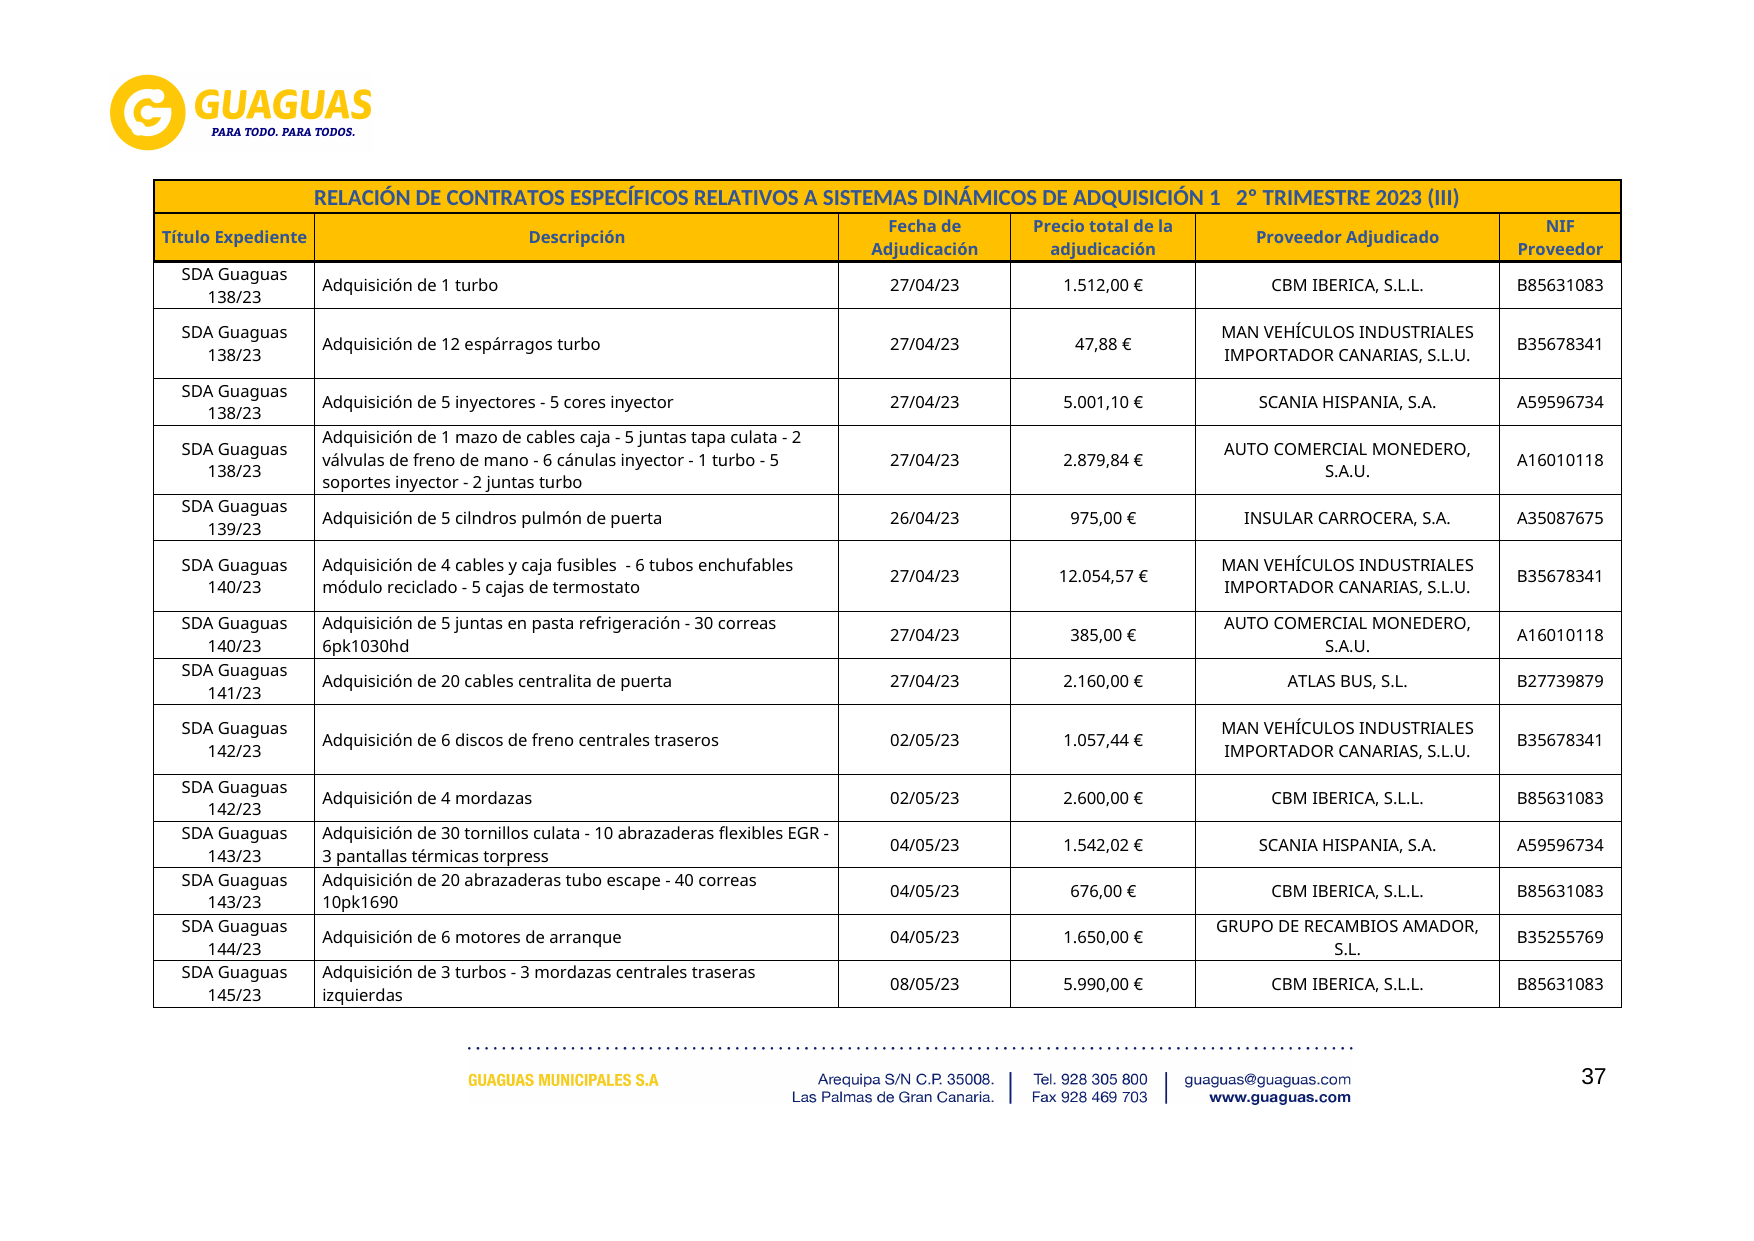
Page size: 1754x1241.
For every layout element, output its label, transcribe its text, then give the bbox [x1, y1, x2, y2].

table_cell 385,00 € [1011, 612, 1195, 657]
table_cell AUTO COMERCIAL MONEDERO, S.A.U. [1196, 612, 1499, 657]
table_cell SDA Guaguas 138/23 [154, 263, 314, 308]
table_cell 12.054,57 € [1011, 541, 1195, 611]
table_cell SDA Guaguas 142/23 [154, 705, 314, 774]
table_cell Fecha de Adjudicación [839, 214, 1010, 260]
table_cell 27/04/23 [839, 659, 1010, 704]
table_cell Adquisición de 3 turbos - 3 mordazas centrales traseras izquierdas [315, 961, 838, 1007]
table_cell 27/04/23 [839, 379, 1010, 425]
table_cell B27739879 [1500, 659, 1621, 704]
table_cell 02/05/23 [839, 705, 1010, 774]
table_cell SCANIA HISPANIA, S.A. [1196, 379, 1499, 425]
table_cell Adquisición de 4 cables y caja fusibles - 6 tubos enchufables módulo reciclado - 5 cajas de termostato [315, 541, 838, 611]
table_cell SDA Guaguas 145/23 [154, 961, 314, 1007]
table_cell 04/05/23 [839, 868, 1010, 914]
table_cell SDA Guaguas 140/23 [154, 612, 314, 657]
table_cell Adquisición de 12 espárragos turbo [315, 309, 838, 378]
table_cell B85631083 [1500, 868, 1621, 914]
table_cell Adquisición de 1 mazo de cables caja - 5 juntas tapa culata - 2 válvulas de freno de mano - 6 cánulas inyector - 1 turbo - 5 soportes inyector - 2 juntas turbo [315, 426, 838, 494]
table_cell Proveedor Adjudicado [1196, 214, 1499, 260]
table_cell 27/04/23 [839, 426, 1010, 494]
table_cell 08/05/23 [839, 961, 1010, 1007]
table_cell CBM IBERICA, S.L.L. [1196, 961, 1499, 1007]
table_cell SCANIA HISPANIA, S.A. [1196, 822, 1499, 867]
table_cell 02/05/23 [839, 775, 1010, 821]
table_cell CBM IBERICA, S.L.L. [1196, 868, 1499, 914]
table_cell A35087675 [1500, 495, 1621, 540]
table_cell A59596734 [1500, 379, 1621, 425]
table_cell 2.160,00 € [1011, 659, 1195, 704]
table_cell 975,00 € [1011, 495, 1195, 540]
table_cell NIF Proveedor [1500, 214, 1620, 260]
table_cell SDA Guaguas 138/23 [154, 426, 314, 494]
table_cell B85631083 [1500, 775, 1621, 821]
table_cell Adquisición de 20 cables centralita de puerta [315, 659, 838, 704]
table_cell SDA Guaguas 143/23 [154, 868, 314, 914]
table_cell Descripción [315, 214, 838, 260]
table_cell SDA Guaguas 139/23 [154, 495, 314, 540]
table_cell A59596734 [1500, 822, 1621, 867]
table_cell Adquisición de 6 discos de freno centrales traseros [315, 705, 838, 774]
table_cell SDA Guaguas 138/23 [154, 379, 314, 425]
table_cell Adquisición de 5 cilndros pulmón de puerta [315, 495, 838, 540]
table_cell Adquisición de 1 turbo [315, 263, 838, 308]
table_cell 2.600,00 € [1011, 775, 1195, 821]
table_header RELACIÓN DE CONTRATOS ESPECÍFICOS RELATIVOS A SISTEMAS DINÁMICOS DE ADQUISICIÓN 1 2º TRIMESTRE 2023 (III) [155, 181, 1620, 212]
table_cell CBM IBERICA, S.L.L. [1196, 263, 1499, 308]
table_cell MAN VEHÍCULOS INDUSTRIALES IMPORTADOR CANARIAS, S.L.U. [1196, 705, 1499, 774]
table_cell SDA Guaguas 138/23 [154, 309, 314, 378]
table_cell 5.001,10 € [1011, 379, 1195, 425]
table_cell 1.650,00 € [1011, 915, 1195, 960]
table_cell Adquisición de 20 abrazaderas tubo escape - 40 correas 10pk1690 [315, 868, 838, 914]
table_cell 676,00 € [1011, 868, 1195, 914]
table_cell 04/05/23 [839, 915, 1010, 960]
table_cell INSULAR CARROCERA, S.A. [1196, 495, 1499, 540]
table_cell SDA Guaguas 143/23 [154, 822, 314, 867]
table_cell 5.990,00 € [1011, 961, 1195, 1007]
table_cell 27/04/23 [839, 612, 1010, 657]
table_cell 47,88 € [1011, 309, 1195, 378]
table_cell Título Expediente [155, 214, 314, 260]
table_cell B35255769 [1500, 915, 1621, 960]
table_cell MAN VEHÍCULOS INDUSTRIALES IMPORTADOR CANARIAS, S.L.U. [1196, 309, 1499, 378]
table_cell 1.512,00 € [1011, 263, 1195, 308]
table_cell Adquisición de 30 tornillos culata - 10 abrazaderas flexibles EGR - 3 pantallas térmicas torpress [315, 822, 838, 867]
table_cell Precio total de la adjudicación [1011, 214, 1195, 260]
table_cell 1.057,44 € [1011, 705, 1195, 774]
table_cell A16010118 [1500, 612, 1621, 657]
table_cell AUTO COMERCIAL MONEDERO, S.A.U. [1196, 426, 1499, 494]
table_cell SDA Guaguas 141/23 [154, 659, 314, 704]
table_cell A16010118 [1500, 426, 1621, 494]
table_cell GRUPO DE RECAMBIOS AMADOR, S.L. [1196, 915, 1499, 960]
table_cell 2.879,84 € [1011, 426, 1195, 494]
table_cell B35678341 [1500, 705, 1621, 774]
table_cell B35678341 [1500, 309, 1621, 378]
table_cell Adquisición de 4 mordazas [315, 775, 838, 821]
table_cell SDA Guaguas 142/23 [154, 775, 314, 821]
table_cell SDA Guaguas 140/23 [154, 541, 314, 611]
table_cell Adquisición de 6 motores de arranque [315, 915, 838, 960]
table_cell 27/04/23 [839, 263, 1010, 308]
table_cell 04/05/23 [839, 822, 1010, 867]
table_cell 1.542,02 € [1011, 822, 1195, 867]
table_cell B35678341 [1500, 541, 1621, 611]
table_cell CBM IBERICA, S.L.L. [1196, 775, 1499, 821]
table_cell Adquisición de 5 juntas en pasta refrigeración - 30 correas 6pk1030hd [315, 612, 838, 657]
table_cell 27/04/23 [839, 309, 1010, 378]
table_cell Adquisición de 5 inyectores - 5 cores inyector [315, 379, 838, 425]
table_cell B85631083 [1500, 961, 1621, 1007]
table_cell MAN VEHÍCULOS INDUSTRIALES IMPORTADOR CANARIAS, S.L.U. [1196, 541, 1499, 611]
table_cell 27/04/23 [839, 541, 1010, 611]
table_cell 26/04/23 [839, 495, 1010, 540]
table_cell B85631083 [1500, 263, 1621, 308]
table_cell SDA Guaguas 144/23 [154, 915, 314, 960]
table_cell ATLAS BUS, S.L. [1196, 659, 1499, 704]
